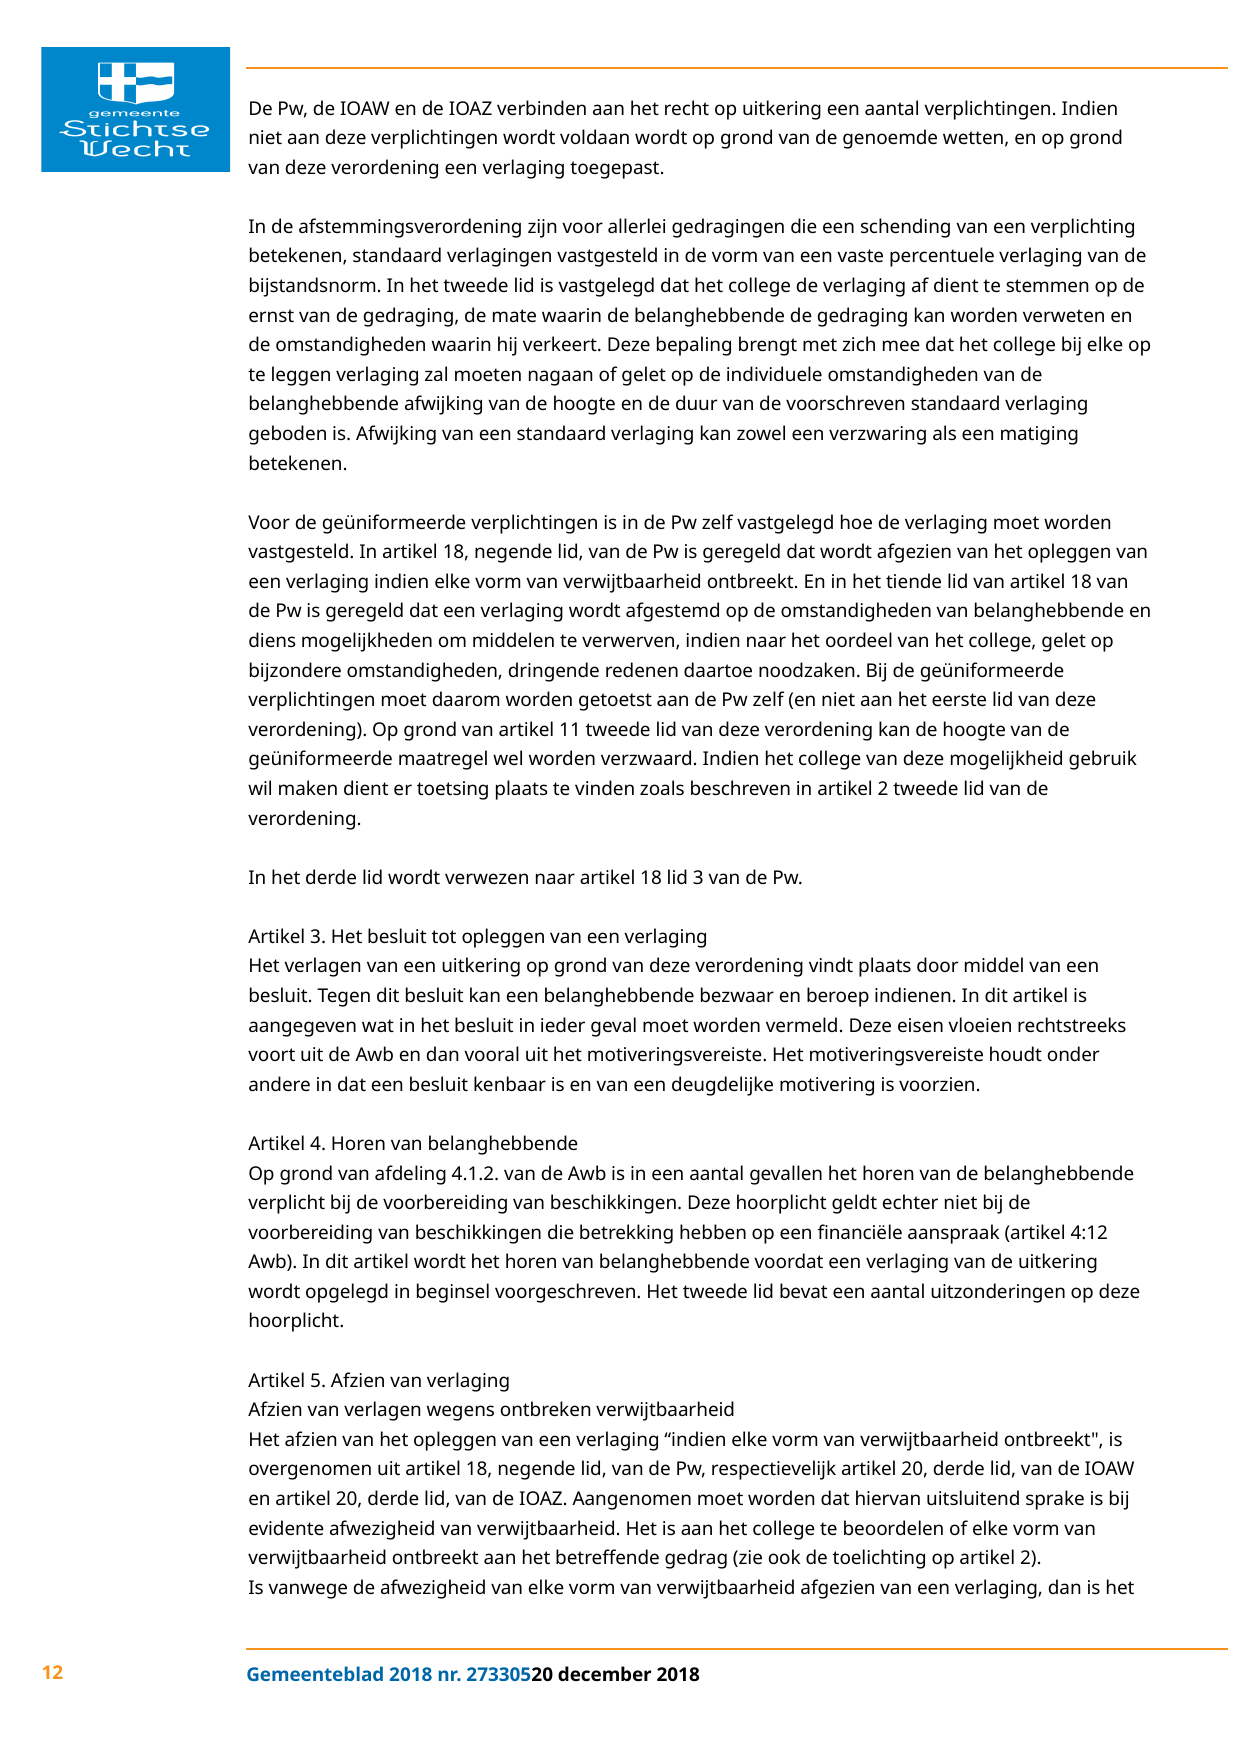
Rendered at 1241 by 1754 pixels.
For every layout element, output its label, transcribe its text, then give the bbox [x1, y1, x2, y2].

text Het afzien van het opleggen van een verlaging “indien elke vorm van verwijtbaarheid ontbreekt", is [248, 1426, 1152, 1452]
picture [99, 63, 135, 101]
text Afzien van verlagen wegens ontbreken verwijtbaarheid [248, 1396, 1152, 1422]
text Artikel 3. Het besluit tot opleggen van een verlaging [248, 923, 1152, 949]
text Is vanwege de afwezigheid van elke vorm van verwijtbaarheid afgezien van een verlaging, dan is het [248, 1574, 1152, 1600]
text evidente afwezigheid van verwijtbaarheid. Het is aan het college te beoordelen of elke vorm van verwijtbaarheid ontbreekt aan het betreffende gedrag (zie ook de toelichting op artikel 2). [248, 1515, 1152, 1570]
text Het verlagen van een uitkering op grond van deze verordening vindt plaats door middel van een besluit. Tegen dit besluit kan een belanghebbende bezwaar en beroep indienen. In dit artikel is aangegeven wat in het besluit in ieder geval moet worden vermeld. Deze eisen vloeien rechtstreeks voort uit de Awb en dan vooral uit het motiveringsvereiste. Het motiveringsvereiste houdt onder andere in dat een besluit kenbaar is en van een deugdelijke motivering is voorzien. [248, 953, 1152, 1097]
text In het derde lid wordt verwezen naar artikel 18 lid 3 van de Pw. [248, 864, 1152, 890]
text Voor de geüniformeerde verplichtingen is in de Pw zelf vastgelegd hoe de verlaging moet worden vastgesteld. In artikel 18, negende lid, van de Pw is geregeld dat wordt afgezien van het opleggen van een verlaging indien elke vorm van verwijtbaarheid ontbreekt. En in het tiende lid van artikel 18 van de Pw is geregeld dat een verlaging wordt afgestemd op de omstandigheden van belanghebbende en diens mogelijkheden om middelen te verwerven, indien naar het oordeel van het college, gelet op bijzondere omstandigheden, dringende redenen daartoe noodzaken. Bij de geüniformeerde verplichtingen moet daarom worden getoetst aan de Pw zelf (en niet aan het eerste lid van deze verordening). Op grond van artikel 11 tweede lid van deze verordening kan de hoogte van de geüniformeerde maatregel wel worden verzwaard. Indien het college van deze mogelijkheid gebruik wil maken dient er toetsing plaats te vinden zoals beschreven in artikel 2 tweede lid van de verordening. [248, 509, 1152, 831]
text Artikel 4. Horen van belanghebbende [248, 1130, 1152, 1156]
text Op grond van afdeling 4.1.2. van de Awb is in een aantal gevallen het horen van de belanghebbende verplicht bij de voorbereiding van beschikkingen. Deze hoorplicht geldt echter niet bij de voorbereiding van beschikkingen die betrekking hebben op een financiële aanspraak (artikel 4:12 Awb). In dit artikel wordt het horen van belanghebbende voordat een verlaging van de uitkering wordt opgelegd in beginsel voorgeschreven. Het tweede lid bevat een aantal uitzonderingen op deze hoorplicht. [248, 1160, 1152, 1333]
text overgenomen uit artikel 18, negende lid, van de Pw, respectievelijk artikel 20, derde lid, van de IOAW [248, 1456, 1152, 1481]
text en artikel 20, derde lid, van de IOAZ. Aangenomen moet worden dat hiervan uitsluitend sprake is bij [248, 1485, 1152, 1511]
text Artikel 5. Afzien van verlaging [248, 1367, 1152, 1393]
text De Pw, de IOAW en de IOAZ verbinden aan het recht op uitkering een aantal verplichtingen. Indien niet aan deze verplichtingen wordt voldaan wordt op grond van de genoemde wetten, en op grond van deze verordening een verlaging toegepast. [248, 95, 1152, 180]
text In de afstemmingsverordening zijn voor allerlei gedragingen die een schending van een verplichting betekenen, standaard verlagingen vastgesteld in de vorm van een vaste percentuele verlaging van de bijstandsnorm. In het tweede lid is vastgelegd dat het college de verlaging af dient te stemmen op de ernst van de gedraging, de mate waarin de belanghebbende de gedraging kan worden verweten en de omstandigheden waarin hij verkeert. Deze bepaling brengt met zich mee dat het college bij elke op te leggen verlaging zal moeten nagaan of gelet op de individuele omstandigheden van de belanghebbende afwijking van de hoogte en de duur van de voorschreven standaard verlaging geboden is. Afwijking van een standaard verlaging kan zowel een verzwaring als een matiging betekenen. [248, 213, 1152, 476]
picture [137, 63, 174, 103]
